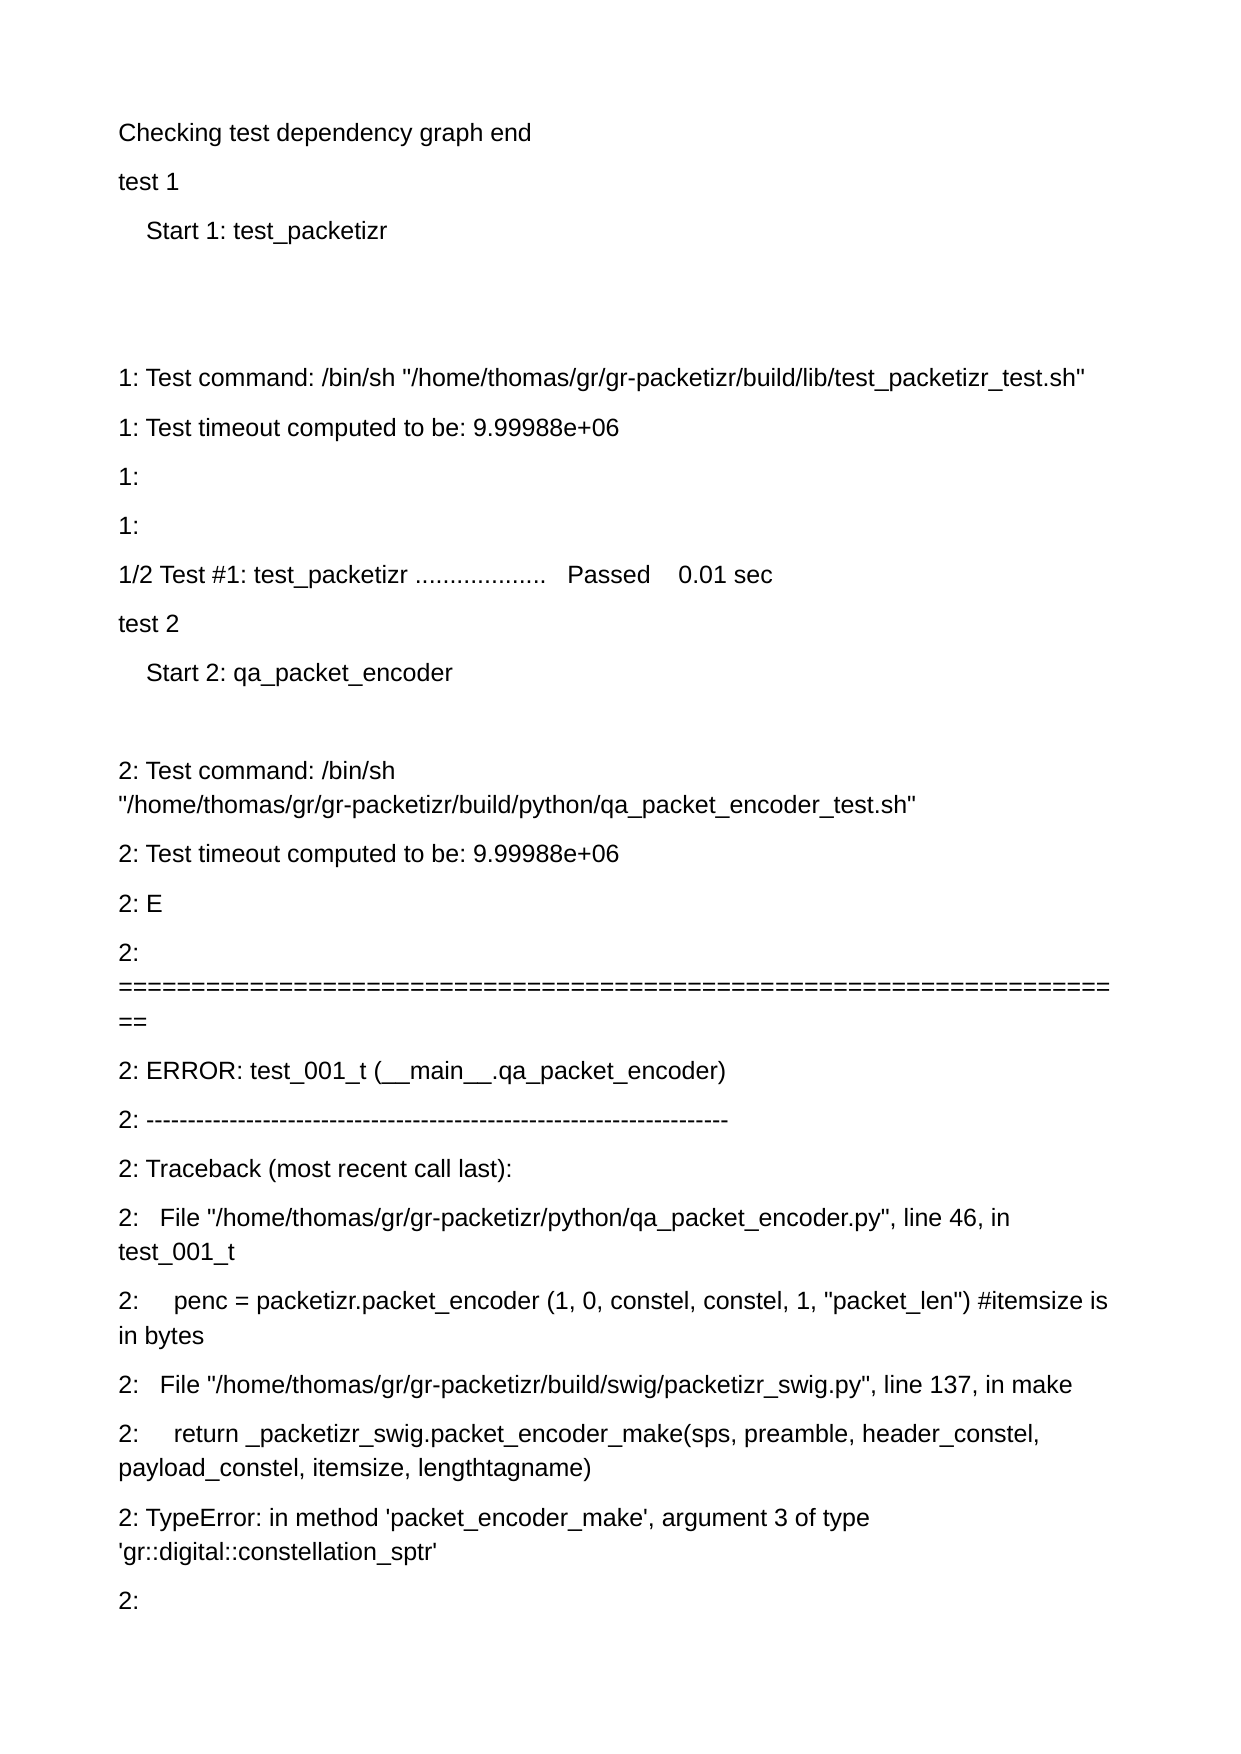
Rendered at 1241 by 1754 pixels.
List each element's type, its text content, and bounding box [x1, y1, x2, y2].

text 1: [118, 511, 1122, 539]
text 2: Test timeout computed to be: 9.99988e+06 [118, 839, 1122, 868]
text 2: TypeError: in method 'packet_encoder_make', argument 3 of type 'gr::digital::constellation_sptr' [118, 1502, 1122, 1566]
text 1: [118, 462, 1122, 490]
text 2: penc = packetizr.packet_encoder (1, 0, constel, constel, 1, "packet_len") #itemsize is in bytes [118, 1286, 1122, 1349]
text 2: E [118, 888, 1122, 917]
text Start 1: test_packetizr [118, 216, 1122, 245]
text Start 2: qa_packet_encoder [118, 658, 1122, 687]
text 2: File "/home/thomas/gr/gr-packetizr/build/swig/packetizr_swig.py", line 137, in make [118, 1370, 1122, 1399]
text 2: Test command: /bin/sh "/home/thomas/gr/gr-packetizr/build/python/qa_packet_encoder_test.sh" [118, 756, 1122, 819]
text Checking test dependency graph end [118, 118, 1122, 147]
text 2: ERROR: test_001_t (__main__.qa_packet_encoder) [118, 1056, 1122, 1084]
text 2: [118, 1586, 1122, 1615]
text 2: ====================================================================== [118, 938, 1122, 1035]
text 2: return _packetizr_swig.packet_encoder_make(sps, preamble, header_constel, payload_constel, itemsize, lengthtagname) [118, 1419, 1122, 1482]
text test 1 [118, 167, 1122, 196]
text 2: File "/home/thomas/gr/gr-packetizr/python/qa_packet_encoder.py", line 46, in test_001_t [118, 1203, 1122, 1266]
text 1: Test command: /bin/sh "/home/thomas/gr/gr-packetizr/build/lib/test_packetizr_test.sh" [118, 363, 1122, 392]
text test 2 [118, 609, 1122, 637]
text 2: Traceback (most recent call last): [118, 1154, 1122, 1182]
text 1/2 Test #1: test_packetizr ................... Passed 0.01 sec [118, 560, 1122, 588]
text 1: Test timeout computed to be: 9.99988e+06 [118, 412, 1122, 441]
text 2: ---------------------------------------------------------------------- [118, 1105, 1122, 1133]
